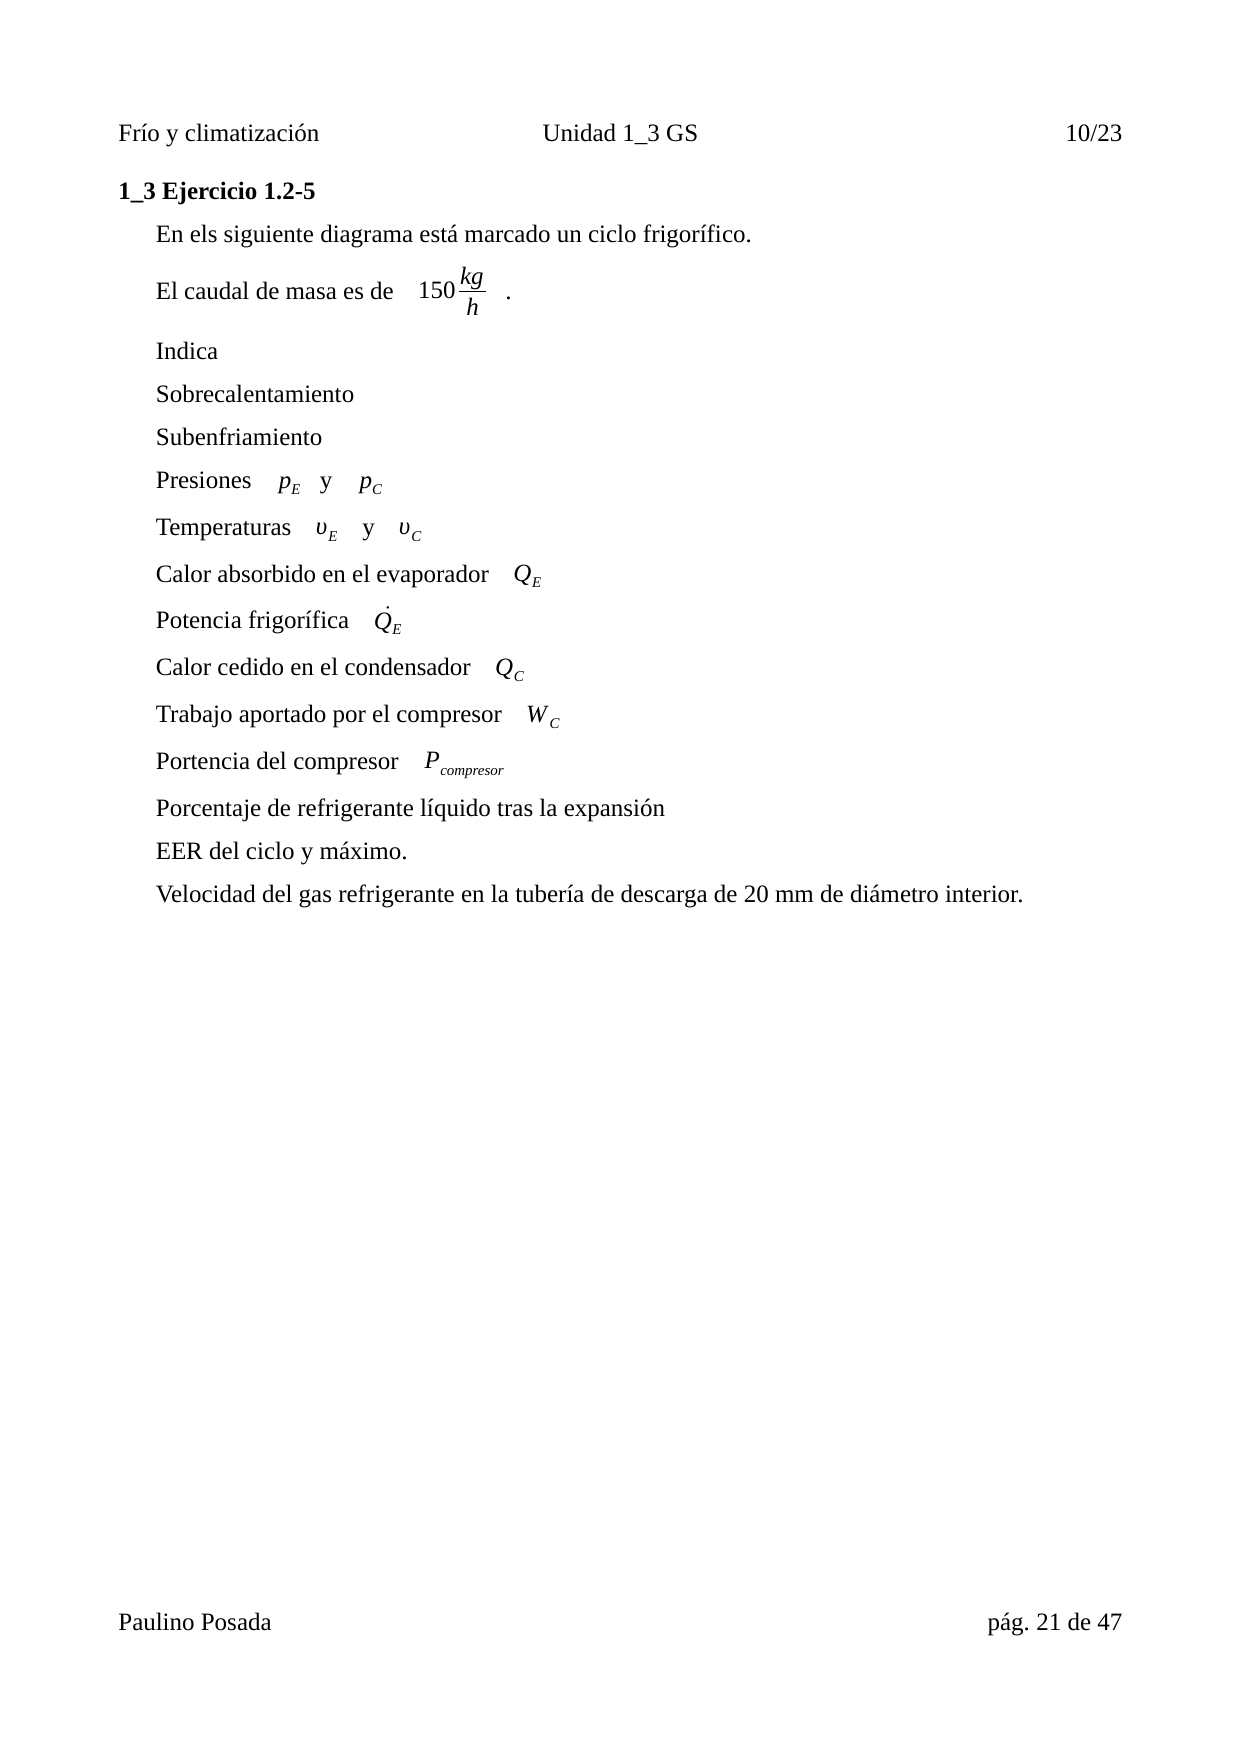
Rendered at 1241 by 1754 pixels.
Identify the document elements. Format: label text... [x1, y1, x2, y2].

text Calor cedido en el condensador [156, 652, 1122, 685]
text En els siguiente diagrama está marcado un ciclo frigorífico. [156, 219, 1122, 248]
text Indica [156, 336, 1122, 365]
text Porcentaje de refrigerante líquido tras la expansión [156, 793, 1122, 822]
text Calor absorbido en el evaporador [156, 559, 1122, 591]
text EER del ciclo y máximo. [156, 836, 1122, 865]
text Portencia del compresor [156, 746, 1122, 778]
text Velocidad del gas refrigerante en la tubería de descarga de 20 mm de diámetro interior. [156, 879, 1122, 908]
text Subenfriamiento [156, 422, 1122, 451]
text Sobrecalentamiento [156, 379, 1122, 408]
text Temperaturas y [156, 512, 1122, 544]
text 1_3 Ejercicio 1.2-5 [118, 176, 1122, 205]
text El caudal de masa es de . [156, 263, 1122, 322]
text Presiones y [156, 465, 1122, 498]
text Potencia frigorífica [156, 606, 1122, 638]
text Trabajo aportado por el compresor [156, 699, 1122, 732]
